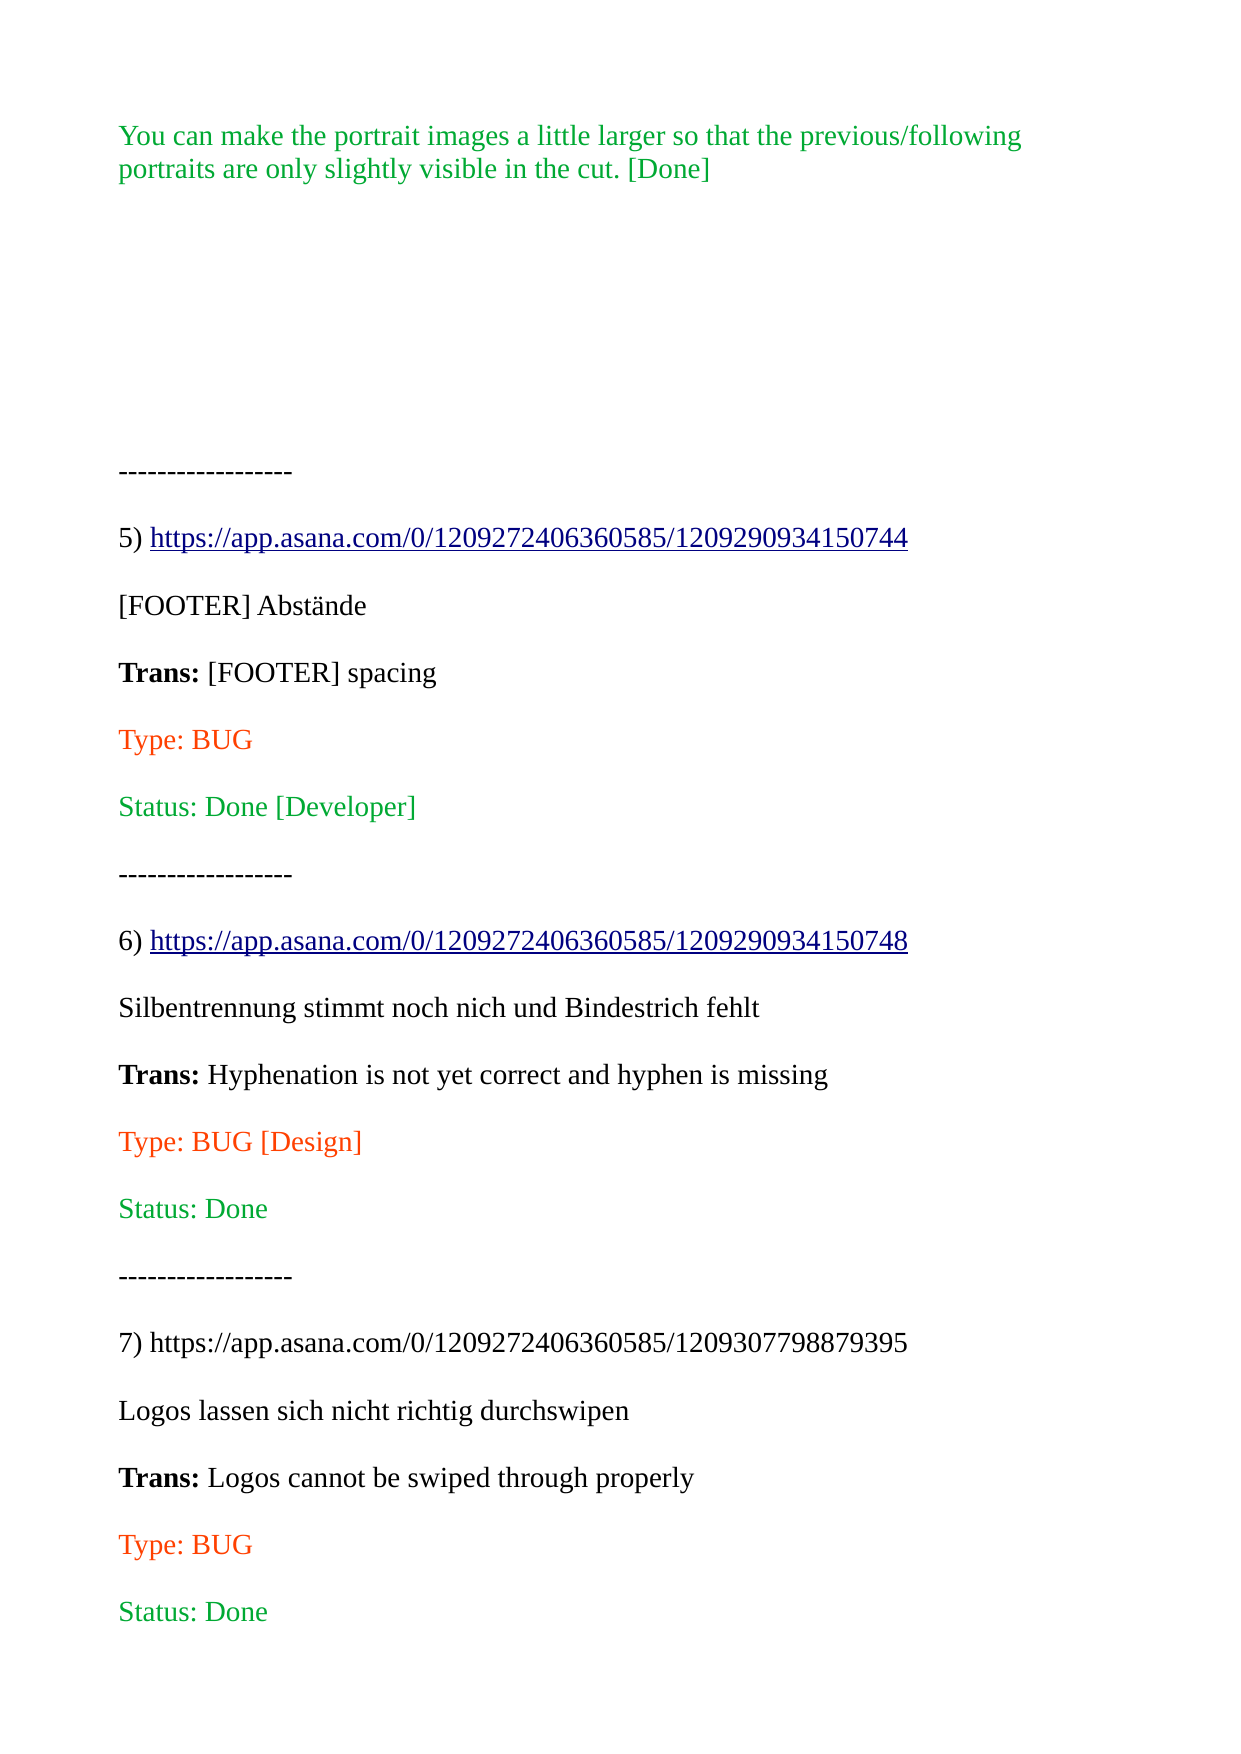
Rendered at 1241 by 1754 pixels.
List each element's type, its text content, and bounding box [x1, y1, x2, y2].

text You can make the portrait images a little larger so that the previous/following portraits are only slightly visible in the cut. [Done] [118, 118, 1122, 185]
text [FOOTER] Abstände [118, 588, 1122, 621]
text Status: Done [Developer] [118, 789, 1122, 822]
text 5) https://app.asana.com/0/1209272406360585/1209290934150744 [118, 521, 1122, 554]
text ------------------ [118, 1258, 1122, 1292]
text Type: BUG [Design] [118, 1124, 1122, 1158]
text Logos lassen sich nicht richtig durchswipen [118, 1393, 1122, 1426]
text Trans: [FOOTER] spacing [118, 655, 1122, 688]
text Trans: Logos cannot be swiped through properly [118, 1460, 1122, 1493]
text ------------------ [118, 856, 1122, 889]
text Type: BUG [118, 1527, 1122, 1560]
text Type: BUG [118, 722, 1122, 755]
text Status: Done [118, 1594, 1122, 1627]
text ------------------ [118, 453, 1122, 487]
text Silbentrennung stimmt noch nich und Bindestrich fehlt [118, 990, 1122, 1024]
text Trans: Hyphenation is not yet correct and hyphen is missing [118, 1057, 1122, 1091]
text 7) https://app.asana.com/0/1209272406360585/1209307798879395 [118, 1326, 1122, 1359]
text Status: Done [118, 1191, 1122, 1225]
text 6) https://app.asana.com/0/1209272406360585/1209290934150748 [118, 923, 1122, 957]
